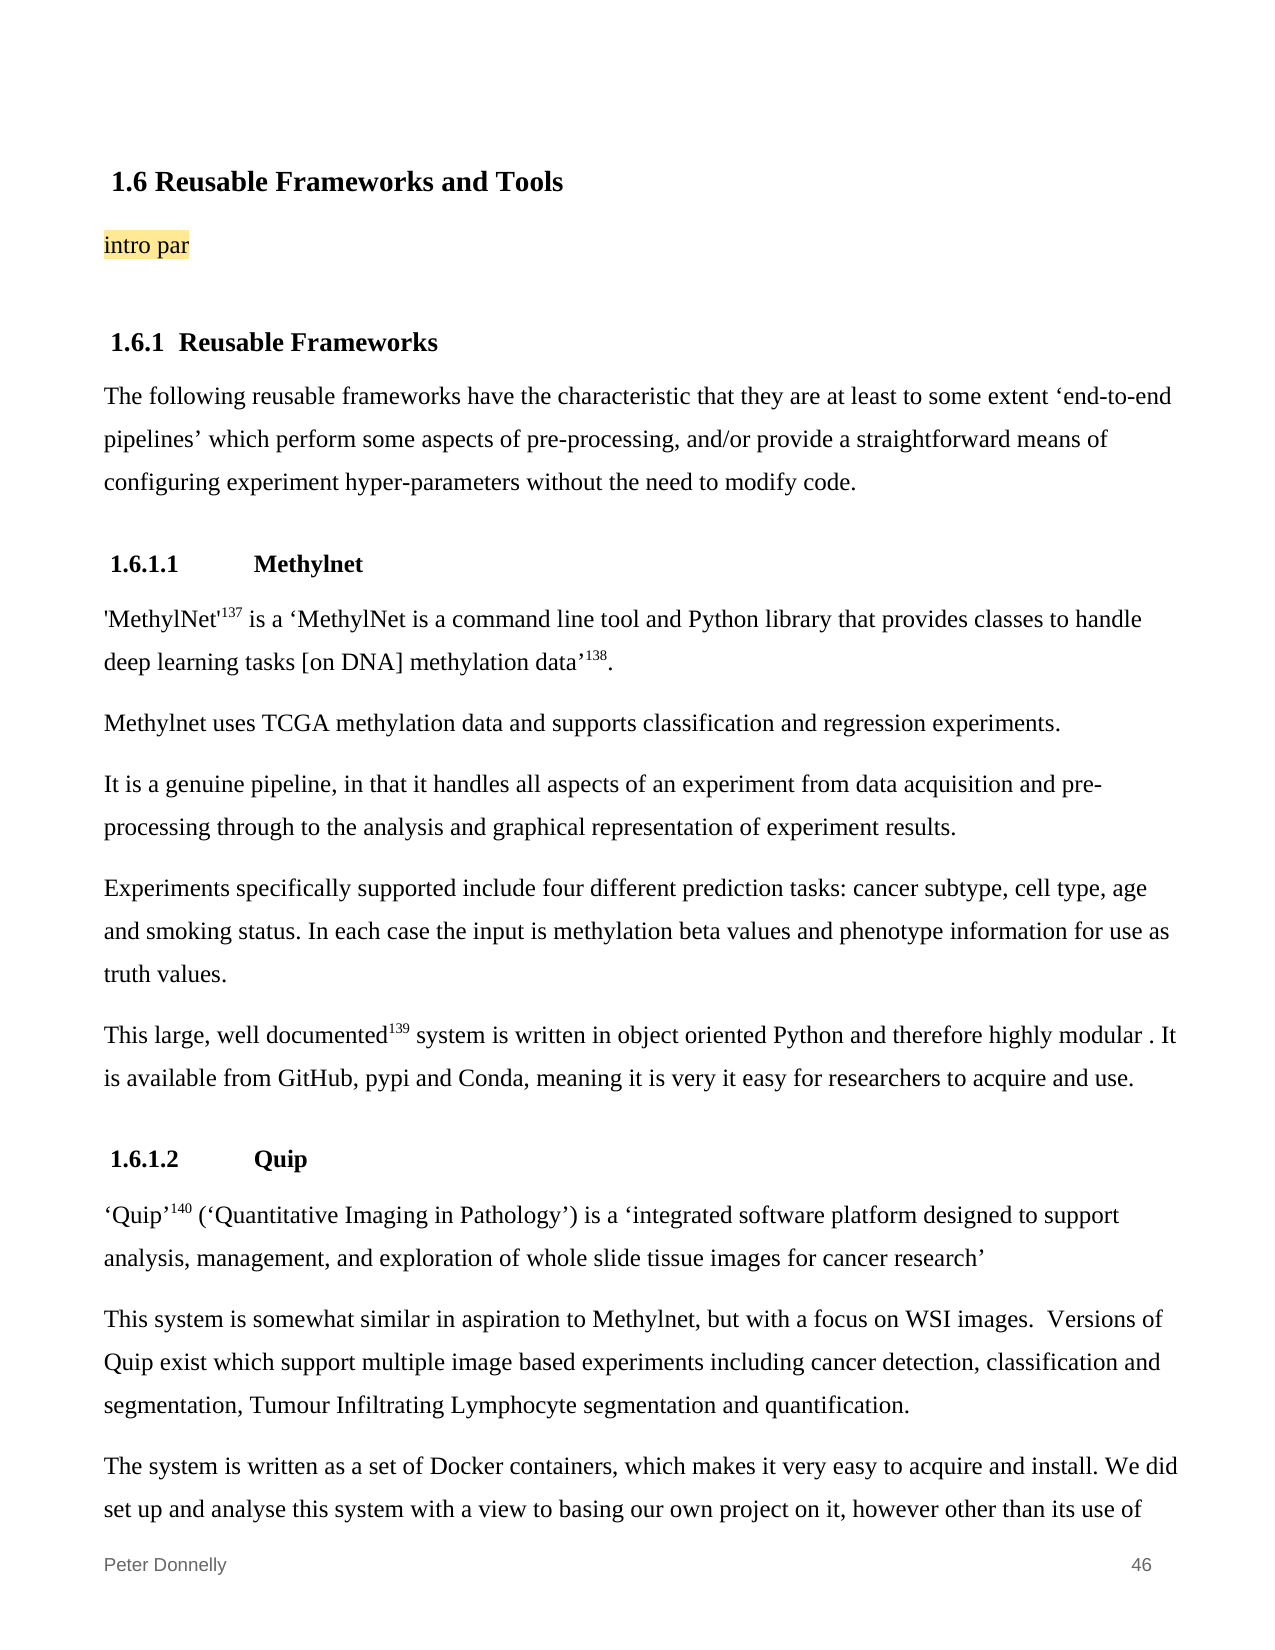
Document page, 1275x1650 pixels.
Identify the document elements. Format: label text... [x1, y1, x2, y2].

text The following reusable frameworks have the characteristic that they are at least to some extent ‘end-to-end pipelines’ which perform some aspects of pre-processing, and/or provide a straightforward means of configuring experiment hyper-parameters without the need to modify code. [103, 381, 1181, 496]
text This system is somewhat similar in aspiration to Methylnet, but with a focus on WSI images. Versions of Quip exist which support multiple image based experiments including cancer detection, classification and segmentation, Tumour Infiltrating Lymphocyte segmentation and quantification. [103, 1304, 1181, 1419]
text This large, well documented system is written in object oriented Python and therefore highly modular . It is available from GitHub, pypi and Conda, meaning it is very it easy for researchers to acquire and use. [103, 1020, 1181, 1092]
text The system is written as a set of Docker containers, which makes it very easy to acquire and install. We did set up and analyse this system with a view to basing our own project on it, however other than its use of [103, 1451, 1181, 1523]
text ‘Quip’ (‘Quantitative Imaging in Pathology’) is a ‘integrated software platform designed to support analysis, management, and exploration of whole slide tissue images for cancer research’ [103, 1200, 1181, 1272]
text intro par [103, 230, 1181, 259]
subtitle Quip [103, 1144, 1181, 1173]
text Methylnet uses TCGA methylation data and supports classification and regression experiments. [103, 708, 1181, 737]
subtitle Methylnet [103, 549, 1181, 578]
text Experiments specifically supported include four different prediction tasks: cancer subtype, cell type, age and smoking status. In each case the input is methylation beta values and phenotype information for use as truth values. [103, 873, 1181, 988]
subtitle Reusable Frameworks [103, 326, 1181, 357]
text 'MethylNet' is a ‘MethylNet is a command line tool and Python library that provides classes to handle deep learning tasks [on DNA] methylation data’. [103, 604, 1181, 676]
subtitle Reusable Frameworks and Tools [103, 164, 1181, 198]
text It is a genuine pipeline, in that it handles all aspects of an experiment from data acquisition and pre-processing through to the analysis and graphical representation of experiment results. [103, 769, 1181, 841]
